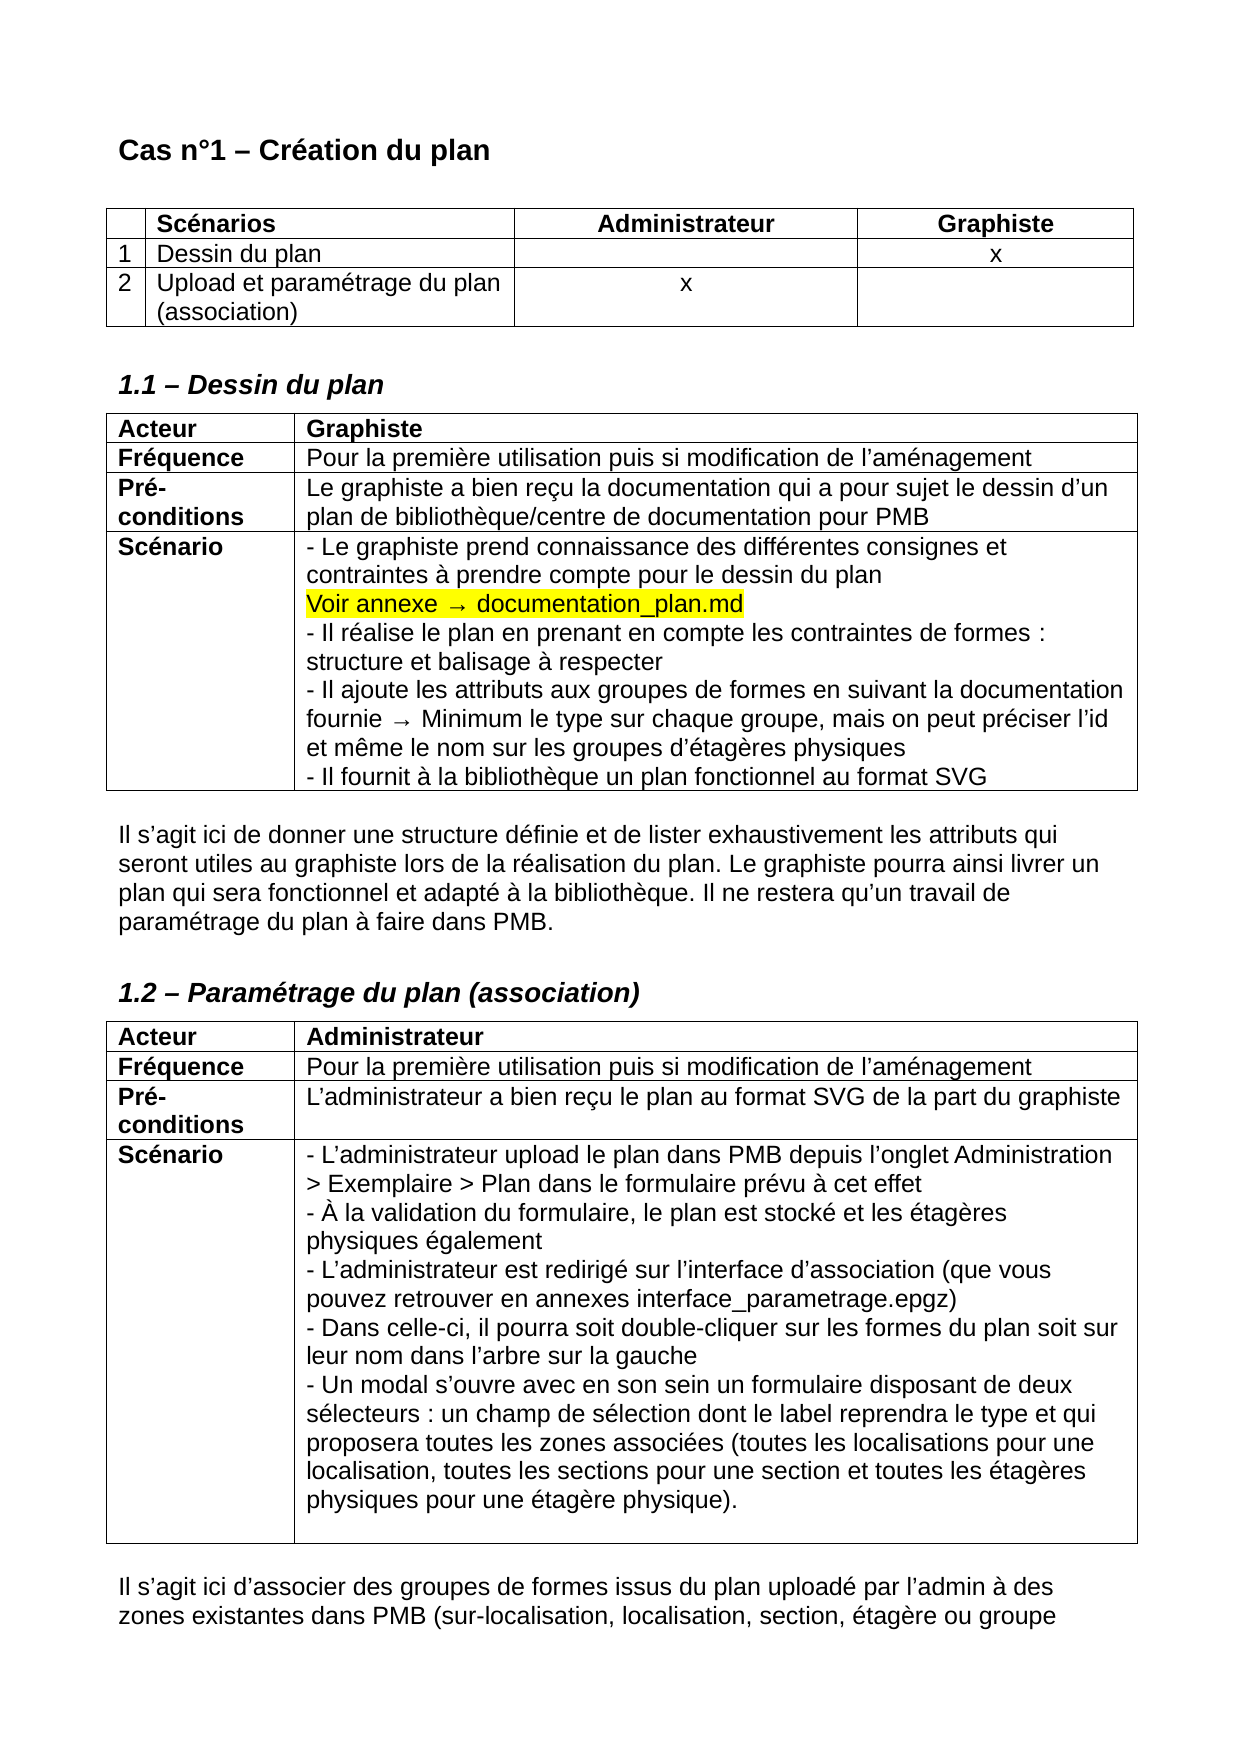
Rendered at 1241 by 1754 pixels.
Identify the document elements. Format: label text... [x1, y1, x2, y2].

table_header Acteur [107, 1022, 294, 1051]
table_header Administrateur [295, 1022, 1137, 1051]
table_cell L’administrateur a bien reçu le plan au format SVG de la part du graphiste [295, 1081, 1137, 1139]
table_cell x [515, 268, 857, 326]
text Il s’agit ici de donner une structure définie et de lister exhaustivement les attributs qui seront utiles au graphiste lors de la réalisation du plan. Le graphiste pourra ainsi livrer un plan qui sera fonctionnel et adapté à la bibliothèque. Il ne restera qu’un travail de paramétrage du plan à faire dans PMB. [118, 820, 1122, 935]
subtitle 1.2 – Paramétrage du plan (association) [118, 976, 1122, 1008]
table_cell Scénario [107, 532, 294, 790]
table_cell 1 [107, 239, 145, 267]
table_cell Le graphiste a bien reçu la documentation qui a pour sujet le dessin d’un plan de bibliothèque/centre de documentation pour PMB [295, 473, 1137, 531]
table_header Administrateur [515, 209, 857, 237]
table_cell Pour la première utilisation puis si modification de l’aménagement [295, 1052, 1137, 1080]
table_cell Fréquence [107, 443, 294, 472]
table_cell - L’administrateur upload le plan dans PMB depuis l’onglet Administration > Exemplaire > Plan dans le formulaire prévu à cet effet - À la validation du formulaire, le plan est stocké et les étagères physiques également - L’administrateur est redirigé sur l’interface d’association (que vous pouvez retrouver en annexes interface_parametrage.epgz) - Dans celle-ci, il pourra soit double-cliquer sur les formes du plan soit sur leur nom dans l’arbre sur la gauche - Un modal s’ouvre avec en son sein un formulaire disposant de deux sélecteurs : un champ de sélection dont le label reprendra le type et qui proposera toutes les zones associées (toutes les localisations pour une localisation, toutes les sections pour une section et toutes les étagères physiques pour une étagère physique). [295, 1140, 1137, 1542]
table_cell x [858, 239, 1133, 267]
table_cell Pré-conditions [107, 473, 294, 531]
table_header Graphiste [295, 414, 1137, 442]
subtitle Cas n°1 – Création du plan [118, 133, 1122, 166]
table_cell Scénario [107, 1140, 294, 1542]
table_cell [858, 268, 1133, 326]
table_cell 2 [107, 268, 145, 326]
table_header Scénarios [146, 209, 514, 237]
table_cell Fréquence [107, 1052, 294, 1080]
table_header Graphiste [858, 209, 1133, 237]
table_cell Pré-conditions [107, 1081, 294, 1139]
table_cell - Le graphiste prend connaissance des différentes consignes et contraintes à prendre compte pour le dessin du plan Voir annexe → documentation_plan.md - Il réalise le plan en prenant en compte les contraintes de formes : structure et balisage à respecter - Il ajoute les attributs aux groupes de formes en suivant la documentation fournie → Minimum le type sur chaque groupe, mais on peut préciser l’id et même le nom sur les groupes d’étagères physiques - Il fournit à la bibliothèque un plan fonctionnel au format SVG [295, 532, 1137, 790]
subtitle 1.1 – Dessin du plan [118, 368, 1122, 400]
table_cell Pour la première utilisation puis si modification de l’aménagement [295, 443, 1137, 472]
table_cell [515, 239, 857, 267]
table_cell Upload et paramétrage du plan (association) [146, 268, 514, 326]
text Il s’agit ici d’associer des groupes de formes issus du plan uploadé par l’admin à des zones existantes dans PMB (sur-localisation, localisation, section, étagère ou groupe [118, 1572, 1122, 1630]
table_header Acteur [107, 414, 294, 442]
table_header [107, 209, 145, 237]
table_cell Dessin du plan [146, 239, 514, 267]
